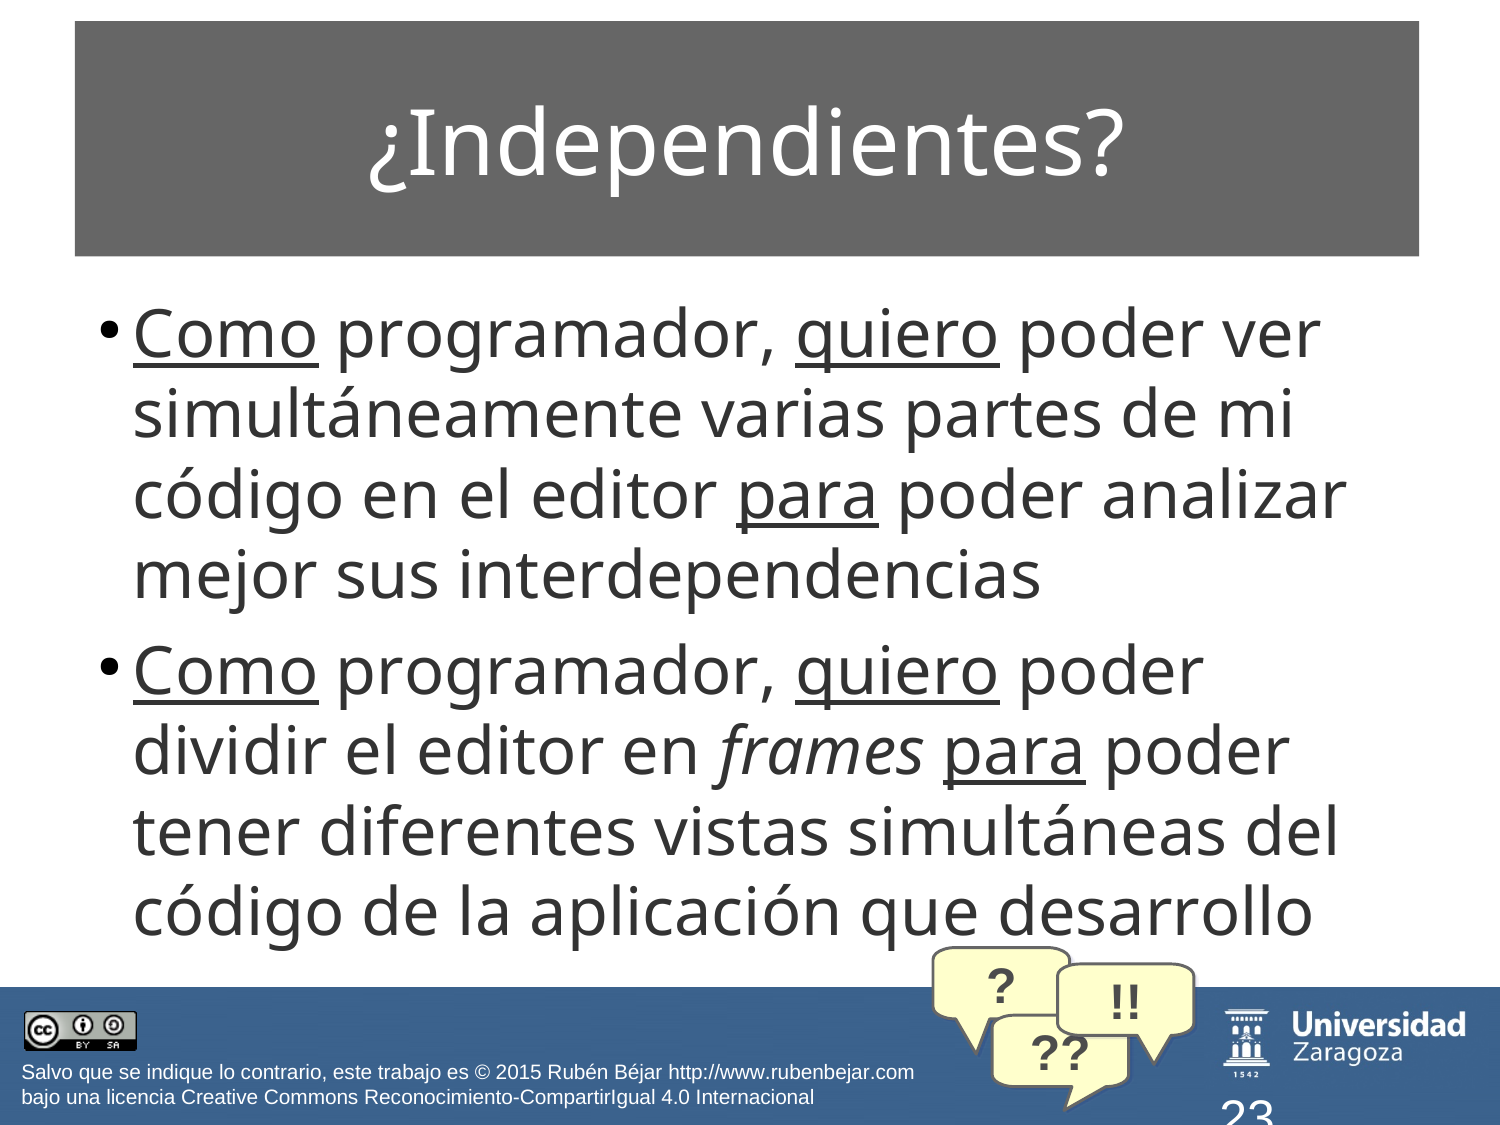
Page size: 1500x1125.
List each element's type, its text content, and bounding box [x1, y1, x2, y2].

text_box ? [933, 947, 1070, 1055]
picture [0, 987, 1500, 1125]
title ¿Independientes? [74, 21, 1420, 257]
list Como programador, quiero poder ver simultáneamente varias partes de mi código en el editor para poder analizar mejor sus interdependencias Como programador, quiero poder dividir el editor en frames para poder tener diferentes vistas simultáneas del código de la aplicación que desarrollo [82, 283, 1418, 957]
text_box ?? [992, 1015, 1129, 1111]
text_box !! [1057, 963, 1194, 1065]
